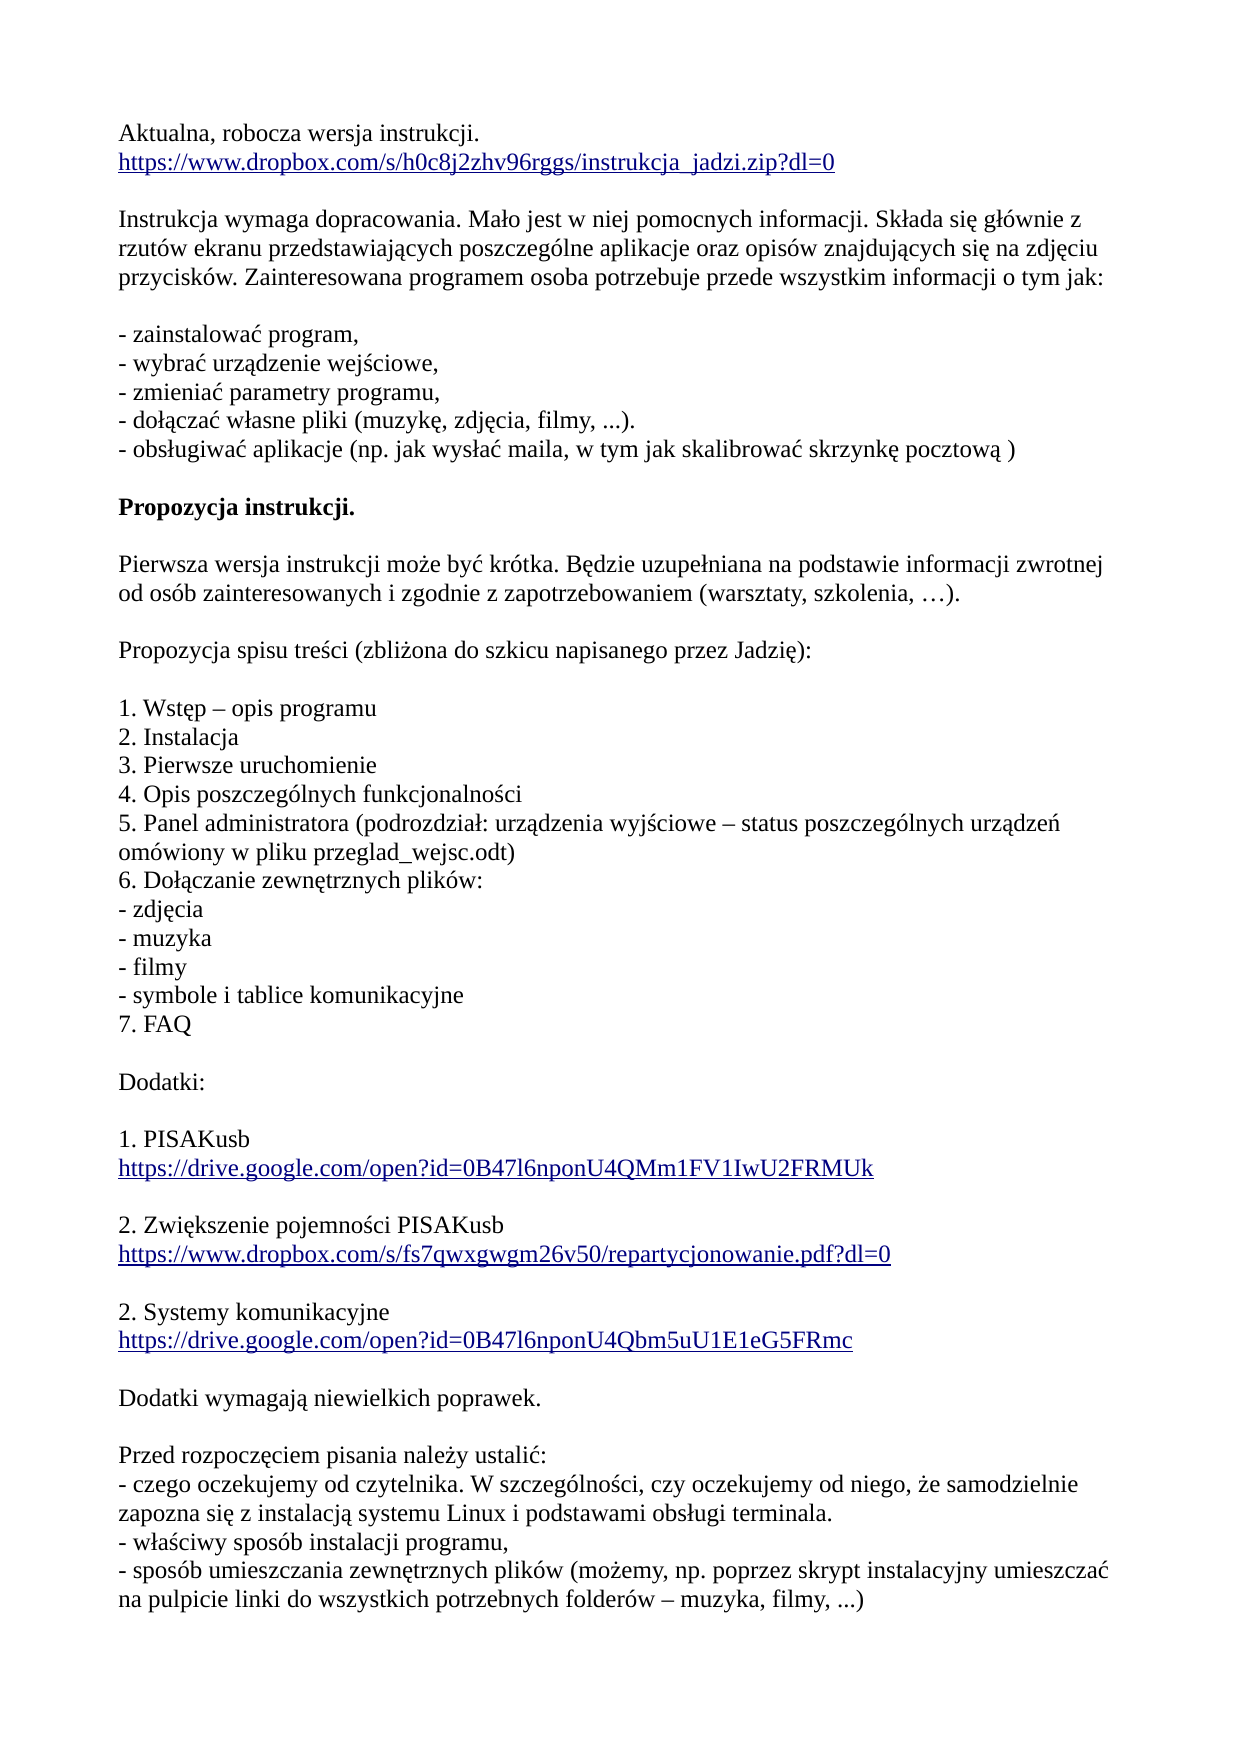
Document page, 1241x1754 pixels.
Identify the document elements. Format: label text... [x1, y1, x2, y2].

text - filmy [118, 952, 1122, 981]
text - zmieniać parametry programu, [118, 377, 1122, 406]
text - czego oczekujemy od czytelnika. W szczególności, czy oczekujemy od niego, że samodzielnie zapozna się z instalacją systemu Linux i podstawami obsługi terminala. [118, 1469, 1122, 1527]
text Przed rozpoczęciem pisania należy ustalić: [118, 1441, 1122, 1469]
text - sposób umieszczania zewnętrznych plików (możemy, np. poprzez skrypt instalacyjny umieszczać na pulpicie linki do wszystkich potrzebnych folderów – muzyka, filmy, ...) [118, 1556, 1122, 1613]
text - muzyka [118, 923, 1122, 952]
text - dołączać własne pliki (muzykę, zdjęcia, filmy, ...). [118, 406, 1122, 434]
text 2. Systemy komunikacyjne [118, 1297, 1122, 1326]
text 6. Dołączanie zewnętrznych plików: [118, 866, 1122, 894]
text Dodatki wymagają niewielkich poprawek. [118, 1383, 1122, 1412]
text - właściwy sposób instalacji programu, [118, 1527, 1122, 1556]
text 4. Opis poszczególnych funkcjonalności [118, 779, 1122, 808]
text https://drive.google.com/open?id=0B47l6nponU4Qbm5uU1E1eG5FRmc [118, 1326, 1122, 1354]
text 1. PISAKusb [118, 1124, 1122, 1153]
text 5. Panel administratora (podrozdział: urządzenia wyjściowe – status poszczególnych urządzeń omówiony w pliku przeglad_wejsc.odt) [118, 808, 1122, 866]
text - wybrać urządzenie wejściowe, [118, 348, 1122, 377]
text Instrukcja wymaga dopracowania. Mało jest w niej pomocnych informacji. Składa się głównie z rzutów ekranu przedstawiających poszczególne aplikacje oraz opisów znajdujących się na zdjęciu przycisków. Zainteresowana programem osoba potrzebuje przede wszystkim informacji o tym jak: [118, 204, 1122, 291]
text https://www.dropbox.com/s/fs7qwxgwgm26v50/repartycjonowanie.pdf?dl=0 [118, 1239, 1122, 1268]
text - symbole i tablice komunikacyjne [118, 981, 1122, 1009]
text https://www.dropbox.com/s/h0c8j2zhv96rggs/instrukcja_jadzi.zip?dl=0 [118, 147, 1122, 176]
text 1. Wstęp – opis programu [118, 693, 1122, 722]
text https://drive.google.com/open?id=0B47l6nponU4QMm1FV1IwU2FRMUk [118, 1153, 1122, 1182]
text 7. FAQ [118, 1009, 1122, 1038]
text Pierwsza wersja instrukcji może być krótka. Będzie uzupełniana na podstawie informacji zwrotnej od osób zainteresowanych i zgodnie z zapotrzebowaniem (warsztaty, szkolenia, …). [118, 549, 1122, 607]
text - zdjęcia [118, 894, 1122, 923]
text Propozycja spisu treści (zbliżona do szkicu napisanego przez Jadzię): [118, 636, 1122, 664]
text Aktualna, robocza wersja instrukcji. [118, 118, 1122, 147]
text - obsługiwać aplikacje (np. jak wysłać maila, w tym jak skalibrować skrzynkę pocztową ) [118, 434, 1122, 463]
text 2. Instalacja [118, 722, 1122, 751]
text Dodatki: [118, 1067, 1122, 1096]
text - zainstalować program, [118, 319, 1122, 348]
text 3. Pierwsze uruchomienie [118, 751, 1122, 779]
text 2. Zwiększenie pojemności PISAKusb [118, 1211, 1122, 1239]
text Propozycja instrukcji. [118, 492, 1122, 521]
